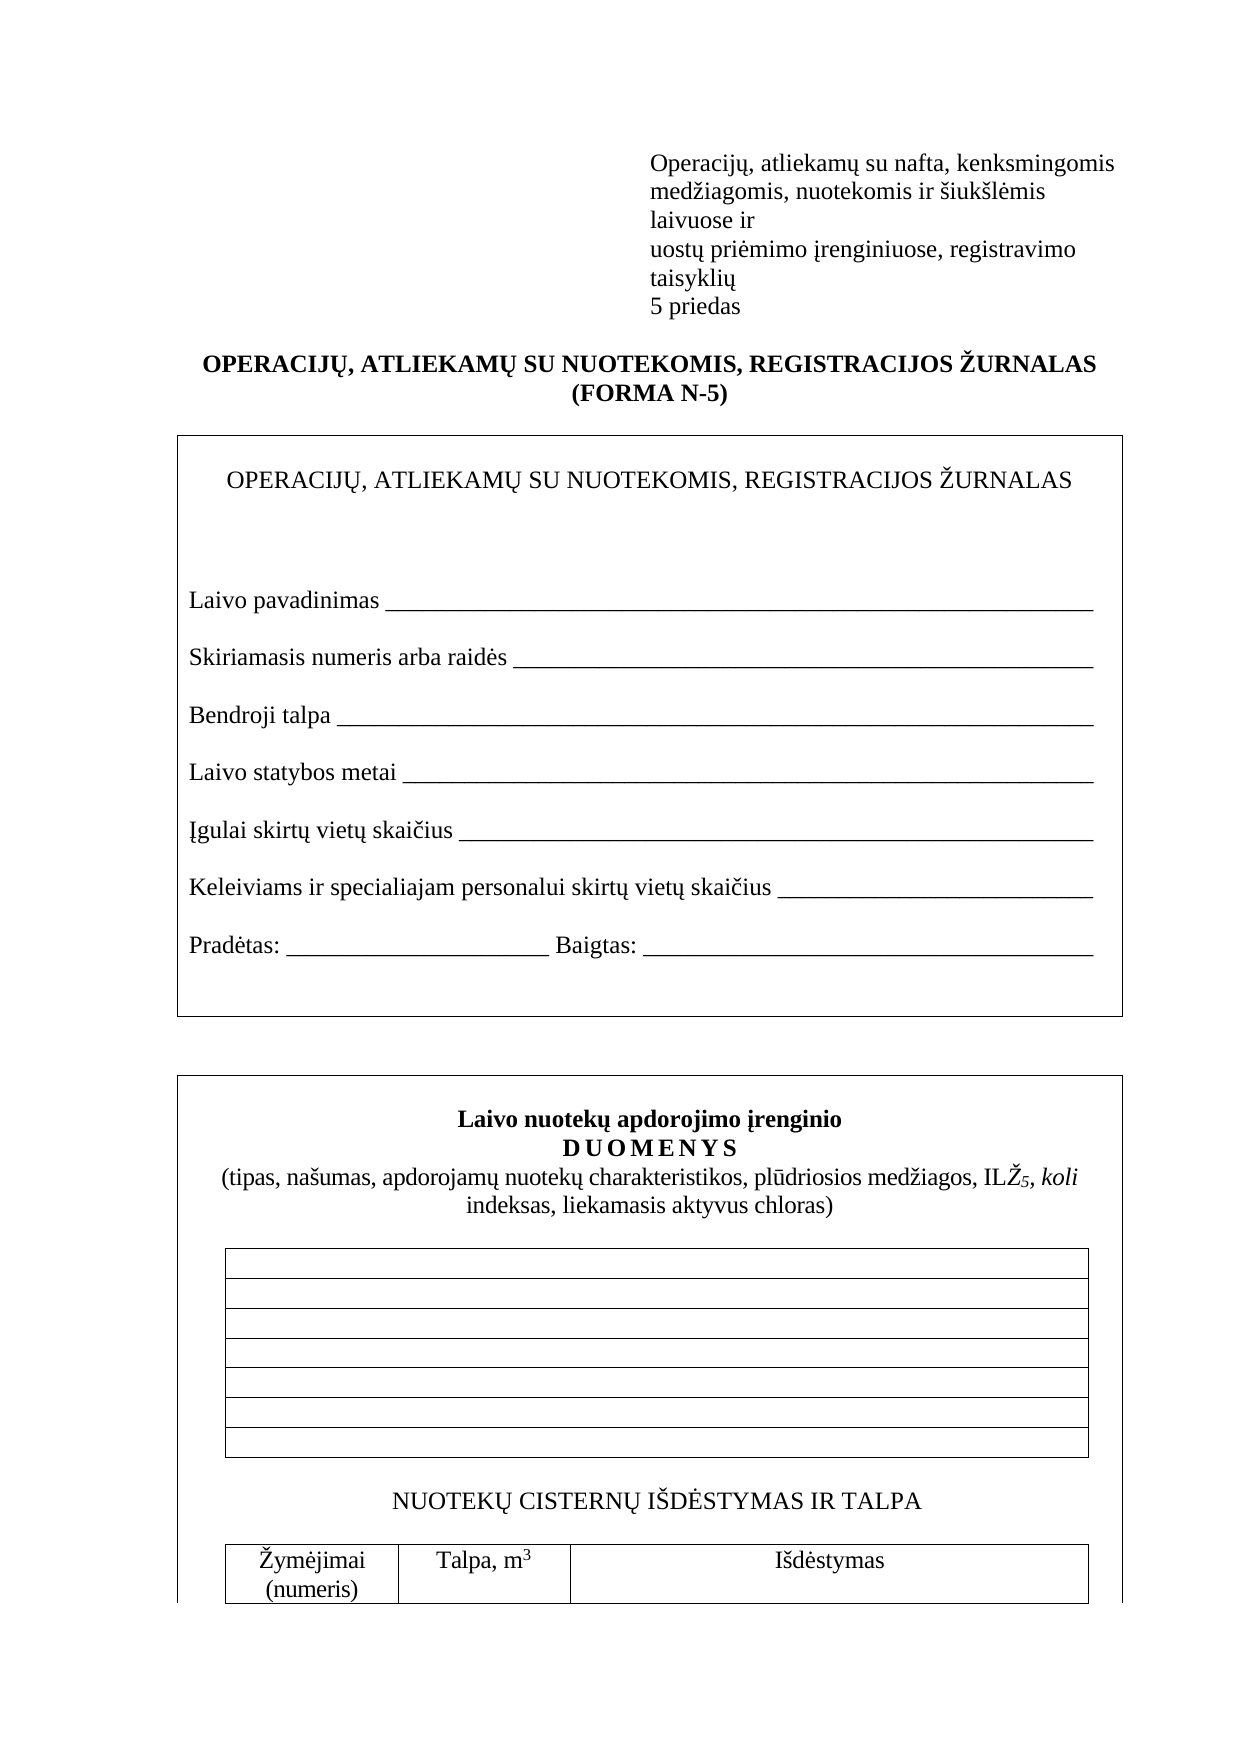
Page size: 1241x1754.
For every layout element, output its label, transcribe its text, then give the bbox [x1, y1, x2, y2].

table_cell [1089, 1338, 1122, 1367]
table_cell [1089, 1486, 1122, 1515]
table_cell [226, 1398, 1088, 1427]
table_cell [226, 1309, 1088, 1337]
table_cell [178, 1427, 225, 1457]
table_cell [226, 1249, 1088, 1278]
table_cell [178, 1544, 225, 1602]
table_cell [178, 1457, 226, 1486]
table_header Laivo nuotekų apdorojimo įrenginio DUOMENYS (tipas, našumas, apdorojamų nuotekų charakteristikos, plūdriosios medžiagos, ILŽ5, koli indeksas, liekamasis aktyvus chloras) [178, 1076, 1122, 1248]
table_cell [1089, 1308, 1122, 1337]
text Operacijų, atliekamų su nuotekomis, registracijos žurnalas (Forma N-5) [177, 349, 1122, 406]
table_cell [1089, 1427, 1122, 1457]
table_cell [178, 1486, 226, 1515]
table_cell [178, 1397, 225, 1427]
table_header OPERACIJŲ, ATLIEKAMŲ SU NUOTEKOMIS, REGISTRACIJOS ŽURNALAS Laivo pavadinimas Skiriamasis numeris arba raidės Bendroji talpa Laivo statybos metai Įgulai skirtų vietų skaičius Keleiviams ir specialiajam personalui skirtų vietų skaičius Pradėtas: _____________________ Baigtas: [178, 436, 1122, 1016]
table_cell [226, 1339, 1088, 1367]
table_cell [178, 1367, 225, 1397]
table_cell [226, 1515, 1088, 1544]
table_cell [226, 1279, 1088, 1308]
table_cell [226, 1428, 1088, 1457]
table_cell [1089, 1278, 1122, 1308]
text medžiagomis, nuotekomis ir šiukšlėmis laivuose ir [650, 176, 1122, 234]
table_cell [178, 1515, 226, 1544]
table_cell [1089, 1397, 1122, 1427]
table_cell [1089, 1544, 1122, 1602]
table_cell [226, 1458, 1088, 1486]
table_cell Talpa, m3 [399, 1545, 570, 1602]
table_cell [178, 1338, 225, 1367]
table_cell [178, 1308, 225, 1337]
table_cell [1089, 1515, 1122, 1544]
table_cell Žymėjimai (numeris) [226, 1545, 398, 1602]
text Operacijų, atliekamų su nafta, kenksmingomis [650, 148, 1122, 176]
table_cell [178, 1278, 225, 1308]
text 5 priedas [650, 291, 1122, 320]
table_cell [178, 1248, 225, 1278]
table_cell Išdėstymas [571, 1545, 1088, 1602]
table_cell [1089, 1248, 1122, 1278]
table_cell [1089, 1367, 1122, 1397]
table_cell NUOTEKŲ CISTERNŲ IŠDĖSTYMAS IR TALPA [226, 1486, 1088, 1515]
text uostų priėmimo įrenginiuose, registravimo taisyklių [650, 234, 1122, 291]
table_cell [226, 1368, 1088, 1397]
table_cell [1089, 1457, 1122, 1486]
